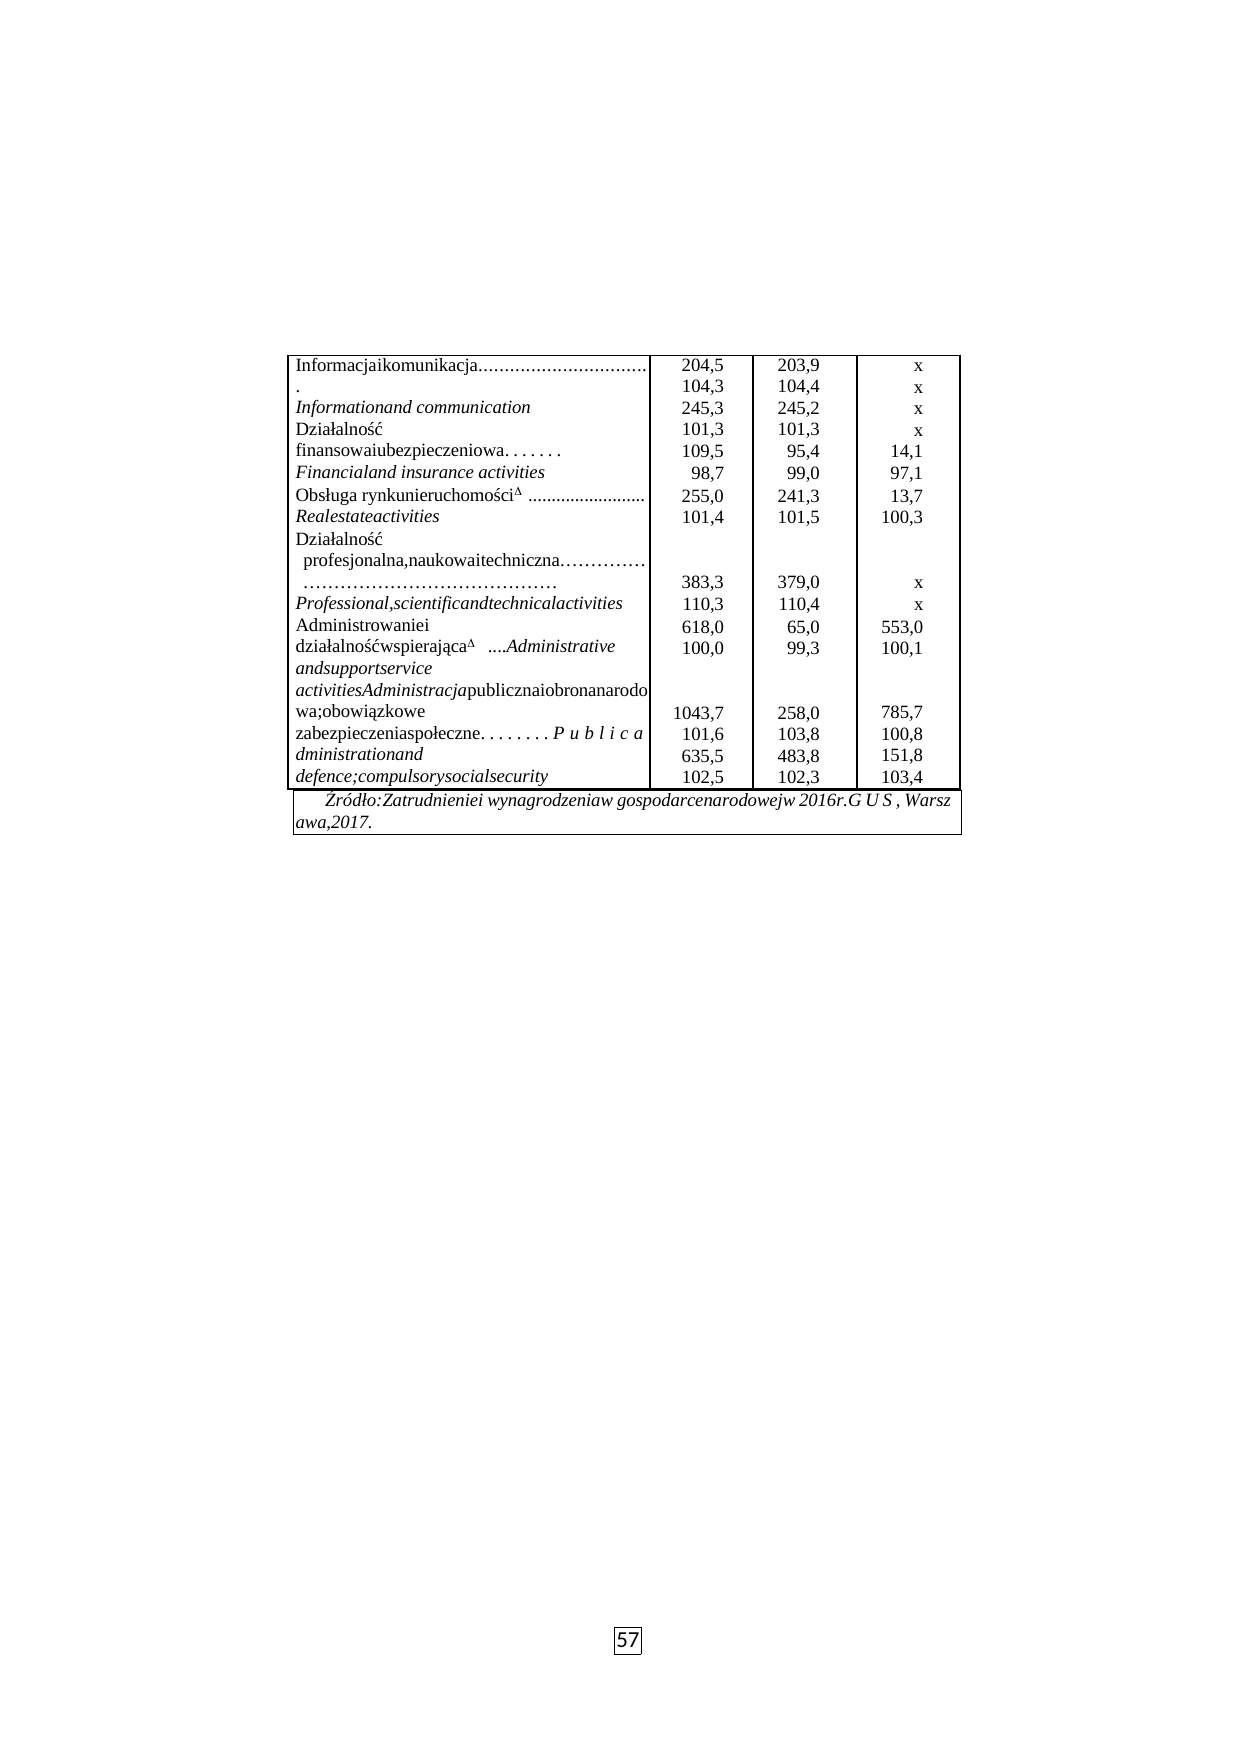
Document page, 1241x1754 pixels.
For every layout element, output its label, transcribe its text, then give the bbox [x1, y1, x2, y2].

text 635,5 [681, 745, 752, 767]
text Administrowaniei działalnośćwspierająca....Administrative andsupportservice activitiesAdministracjapublicznaiobronanarodowa;obowiązkowe zabezpieczeniaspołeczne........Publicadministrationand defence;compulsorysocialsecurity [295, 614, 649, 786]
text 245,2 [777, 397, 856, 419]
text 151,8 [881, 745, 959, 766]
text 241,3 [777, 485, 856, 506]
text 14,1 [890, 440, 959, 462]
text 100,3 [881, 506, 959, 528]
text 99,3 [787, 637, 856, 659]
text 258,0 [777, 702, 856, 724]
text Informacjaikomunikacja................................. [295, 356, 649, 397]
text 98,7 [663, 462, 752, 483]
text 100,0 [682, 637, 752, 659]
text Obsługa rynkunieruchomości......................... [295, 483, 649, 506]
text 110,3 [682, 593, 752, 614]
text 104,3 [682, 376, 752, 397]
text Financialand insurance activities [295, 461, 649, 483]
text 103,8 [777, 724, 856, 745]
text 204,5 [681, 356, 752, 376]
text 255,0 [681, 485, 752, 506]
text 100,8 [881, 723, 959, 745]
text 57 [616, 1628, 641, 1652]
text 97,1 [890, 462, 959, 483]
text x x 553,0 [881, 571, 923, 637]
text 100,1 [881, 638, 959, 658]
text 109,5 [681, 440, 752, 462]
text Realestateactivities [295, 506, 649, 527]
text 618,0 [682, 616, 752, 637]
text 104,4 [777, 376, 856, 397]
text 785,7 [881, 702, 959, 723]
text Działalność profesjonalna,naukowaitechniczna....................................................... [295, 527, 649, 592]
text 13,7 [890, 485, 959, 506]
text Professional,scientificandtechnicalactivities [295, 592, 635, 614]
text 101,3 [777, 419, 856, 440]
text 101,3 [682, 419, 752, 440]
text 65,0 [787, 616, 856, 637]
text 483,8 [777, 745, 856, 767]
text 102,3 [777, 767, 856, 788]
text Informationand communication [295, 397, 649, 418]
text 101,6 [682, 724, 752, 745]
text 102,5 [682, 767, 752, 788]
text Źródło:Zatrudnienieiwynagrodzeniawgospodarcenarodowejw2016r.GUS,Warszawa,2017. [295, 791, 960, 832]
text 383,3 [681, 571, 752, 593]
text 1043,7 [666, 702, 731, 724]
text 99,0 [787, 462, 856, 483]
text x x x x [913, 356, 923, 440]
text 245,3 [681, 397, 752, 419]
text 110,4 [778, 593, 856, 614]
text 101,5 [777, 506, 856, 528]
text 103,4 [881, 766, 959, 788]
text Działalność finansowaiubezpieczeniowa....... [295, 418, 649, 461]
text 379,0 [777, 571, 856, 593]
text 101,4 [682, 506, 752, 528]
text 203,9 [777, 356, 856, 376]
text 95,4 [787, 440, 856, 462]
